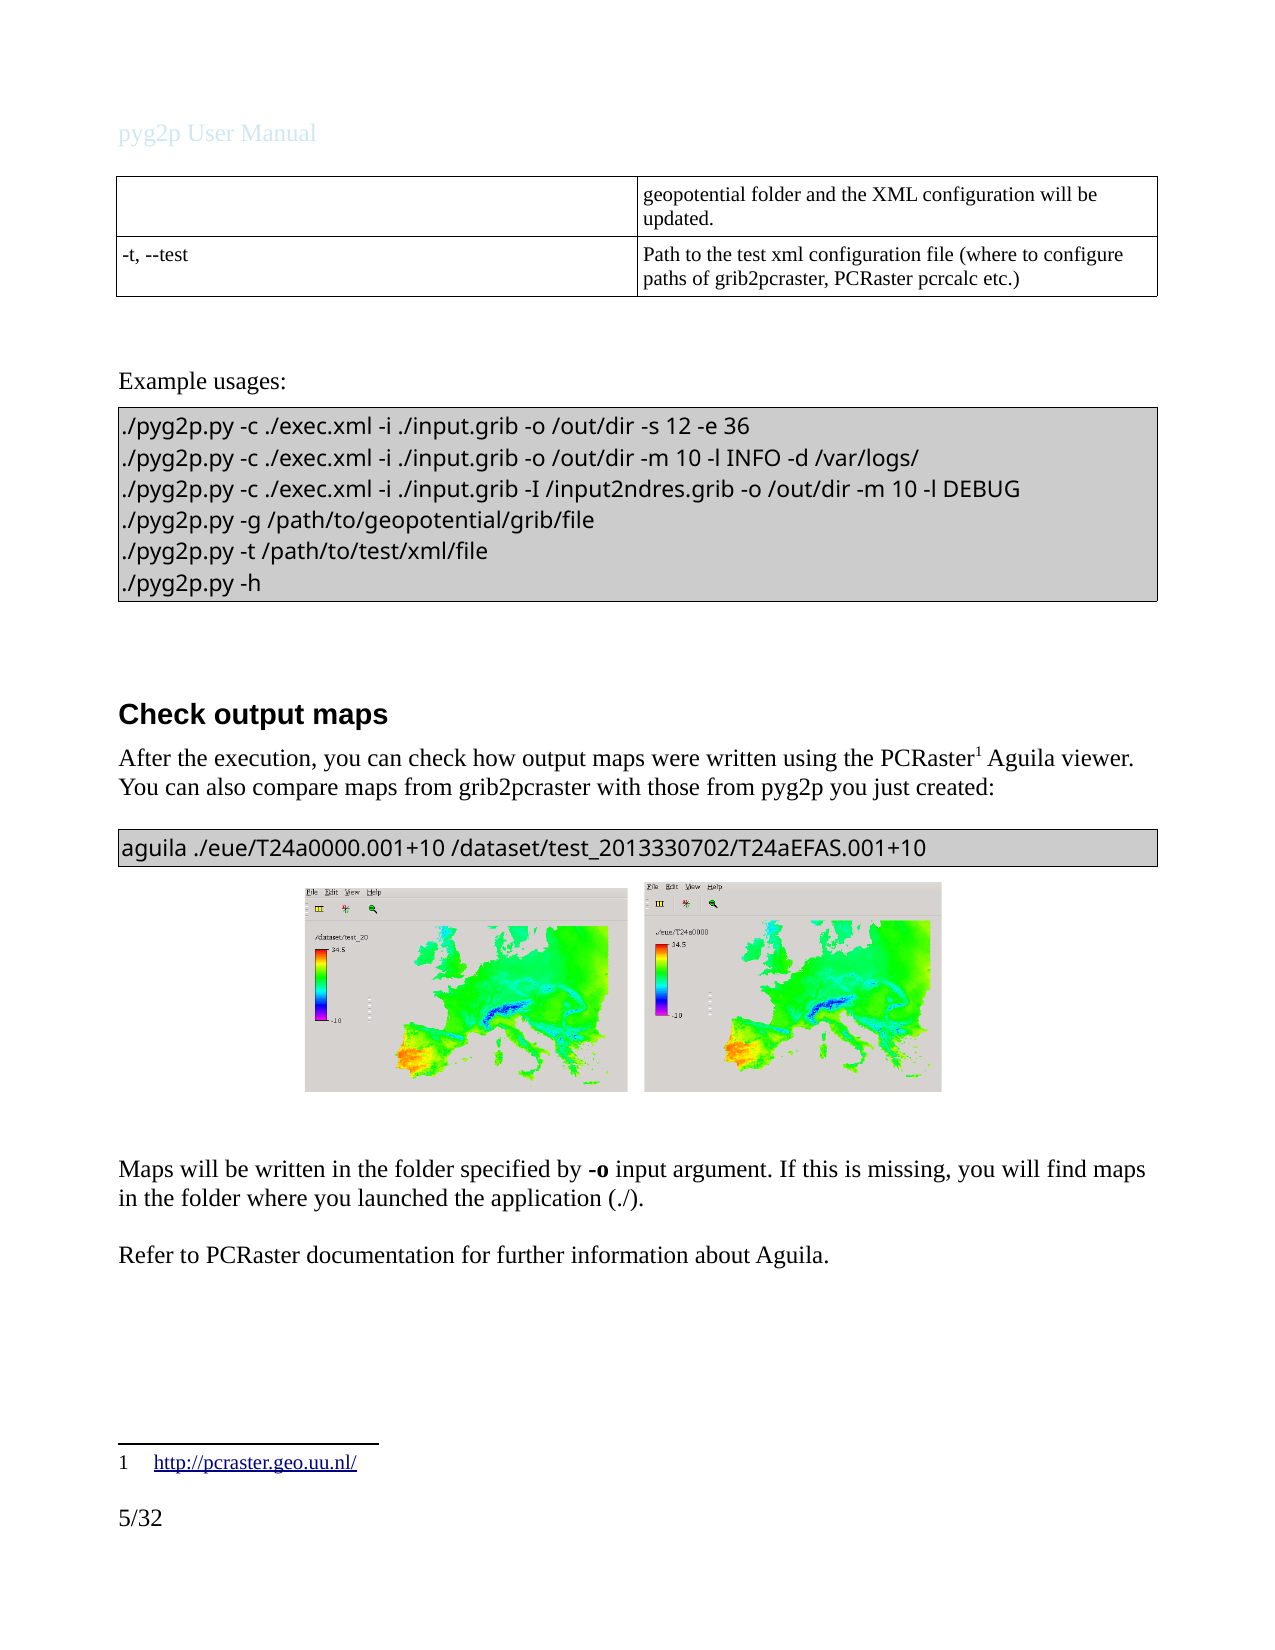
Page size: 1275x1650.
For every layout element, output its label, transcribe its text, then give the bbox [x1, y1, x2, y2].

table_cell -t, --test [117, 237, 637, 296]
text You can also compare maps from grib2pcraster with those from pyg2p you just created: [118, 772, 1157, 800]
text Maps will be written in the folder specified by -o input argument. If this is missing, you will find maps in the folder where you launched the application (./). [118, 1154, 1157, 1212]
table_cell [117, 177, 637, 236]
text Refer to PCRaster documentation for further information about Aguila. [118, 1240, 1157, 1269]
text ./pyg2p.py -g /path/to/geopotential/grib/file ./pyg2p.py -t /path/to/test/xml/file [119, 501, 1157, 563]
picture [644, 882, 942, 1092]
text ./pyg2p.py -c ./exec.xml -i ./input.grib -o /out/dir -m 10 -l INFO -d /var/logs/ [119, 438, 1157, 469]
text Example usages: [118, 366, 1157, 394]
text aguila ./eue/T24a0000.001+10 /dataset/test_2013330702/T24aEFAS.001+10 [119, 830, 1157, 866]
text After the execution, you can check how output maps were written using the PCRaster Aguila viewer. [118, 743, 1157, 772]
subtitle Check output maps [118, 697, 1157, 730]
picture [304, 888, 628, 1092]
text http://pcraster.geo.uu.nl/ [118, 1449, 1157, 1474]
text ./pyg2p.py -c ./exec.xml -i ./input.grib -I /input2ndres.grib -o /out/dir -m 10 -l DEBUG [119, 469, 1157, 501]
text ./pyg2p.py -h [119, 563, 1157, 601]
text ./pyg2p.py -c ./exec.xml -i ./input.grib -o /out/dir -s 12 -e 36 [119, 408, 1157, 438]
table_cell geopotential folder and the XML configuration will be updated. [638, 177, 1157, 236]
table_cell Path to the test xml configuration file (where to configure paths of grib2pcraster, PCRaster pcrcalc etc.) [638, 237, 1157, 296]
